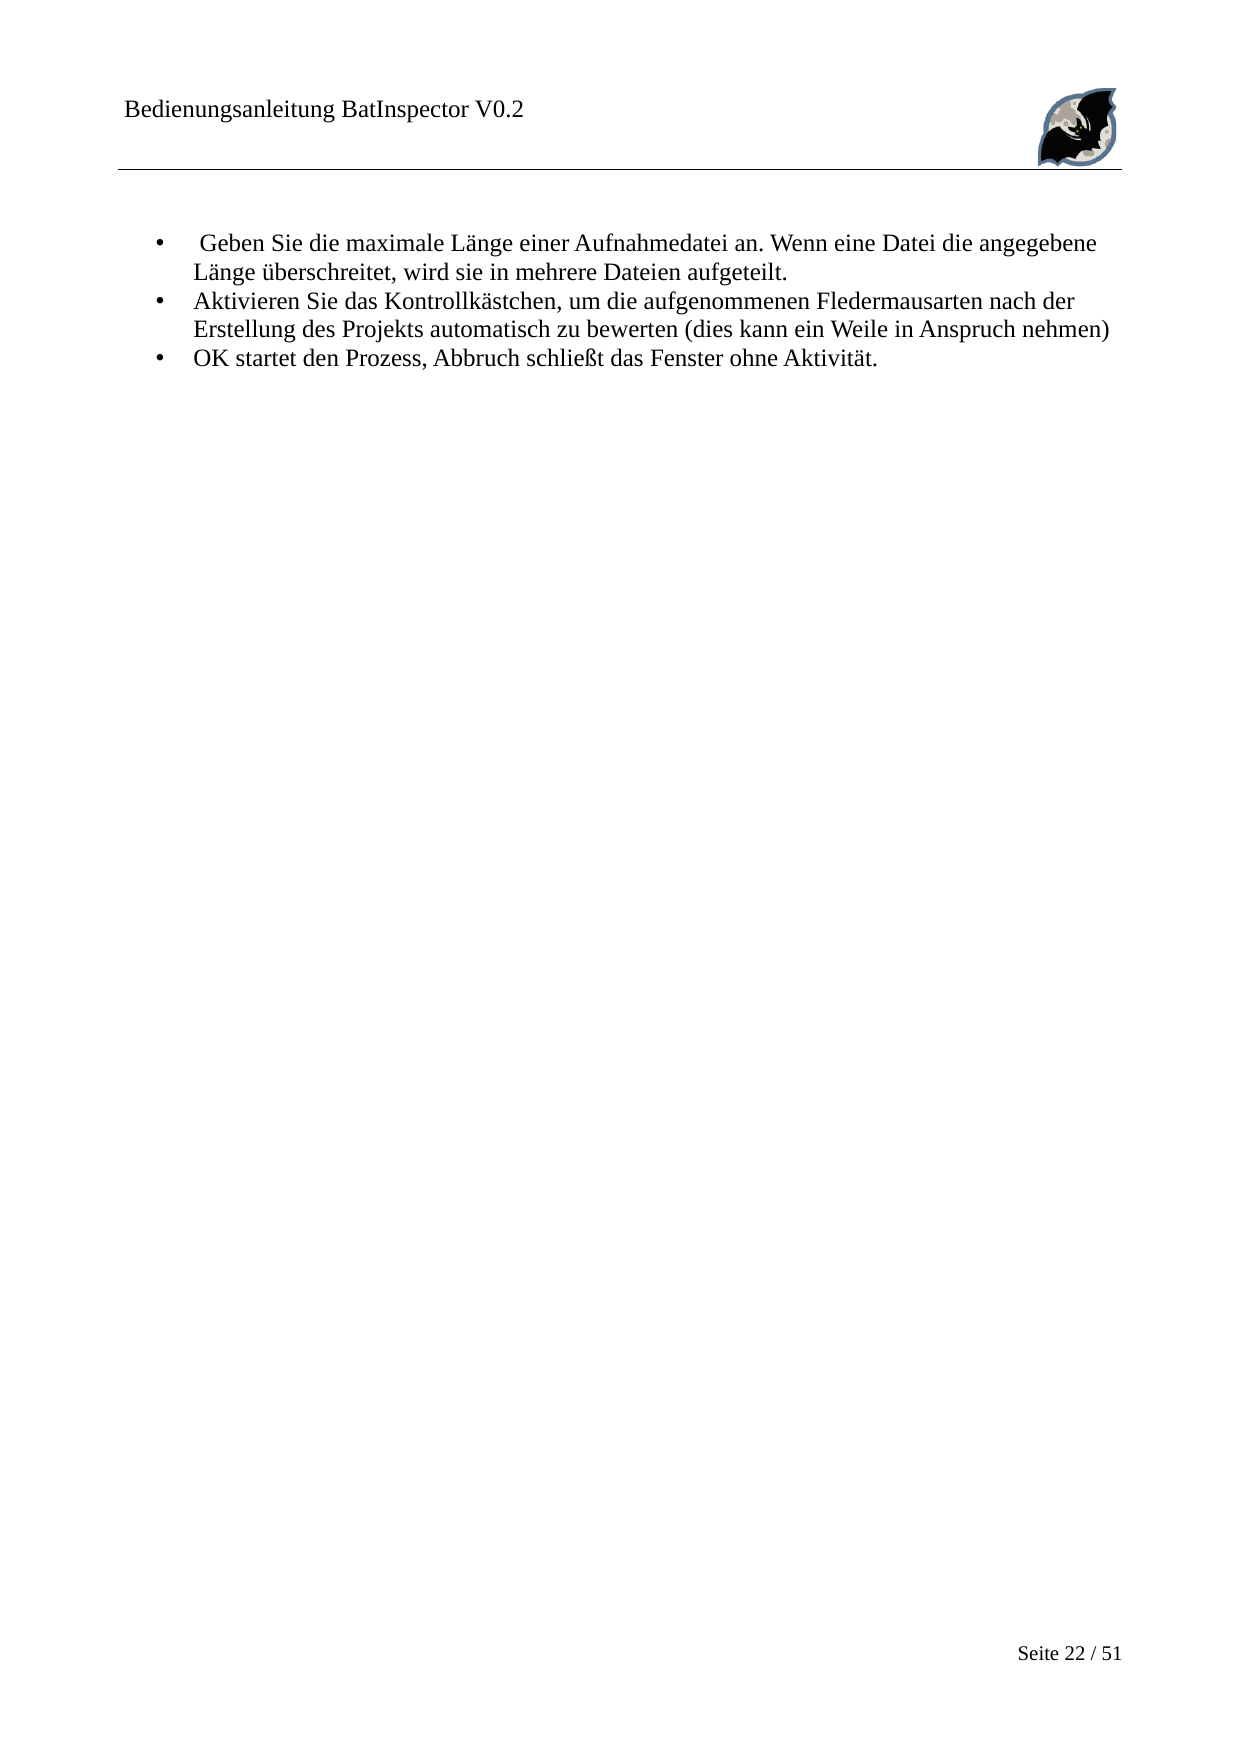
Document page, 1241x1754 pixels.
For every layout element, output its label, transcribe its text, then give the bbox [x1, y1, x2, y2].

list Geben Sie die maximale Länge einer Aufnahmedatei an. Wenn eine Datei die angegebene Länge überschreitet, wird sie in mehrere Dateien aufgeteilt. [156, 228, 1122, 286]
list Aktivieren Sie das Kontrollkästchen, um die aufgenommenen Fledermausarten nach der Erstellung des Projekts automatisch zu bewerten (dies kann ein Weile in Anspruch nehmen) [156, 286, 1122, 343]
picture [1037, 88, 1117, 167]
list OK startet den Prozess, Abbruch schließt das Fenster ohne Aktivität. [156, 343, 1122, 372]
